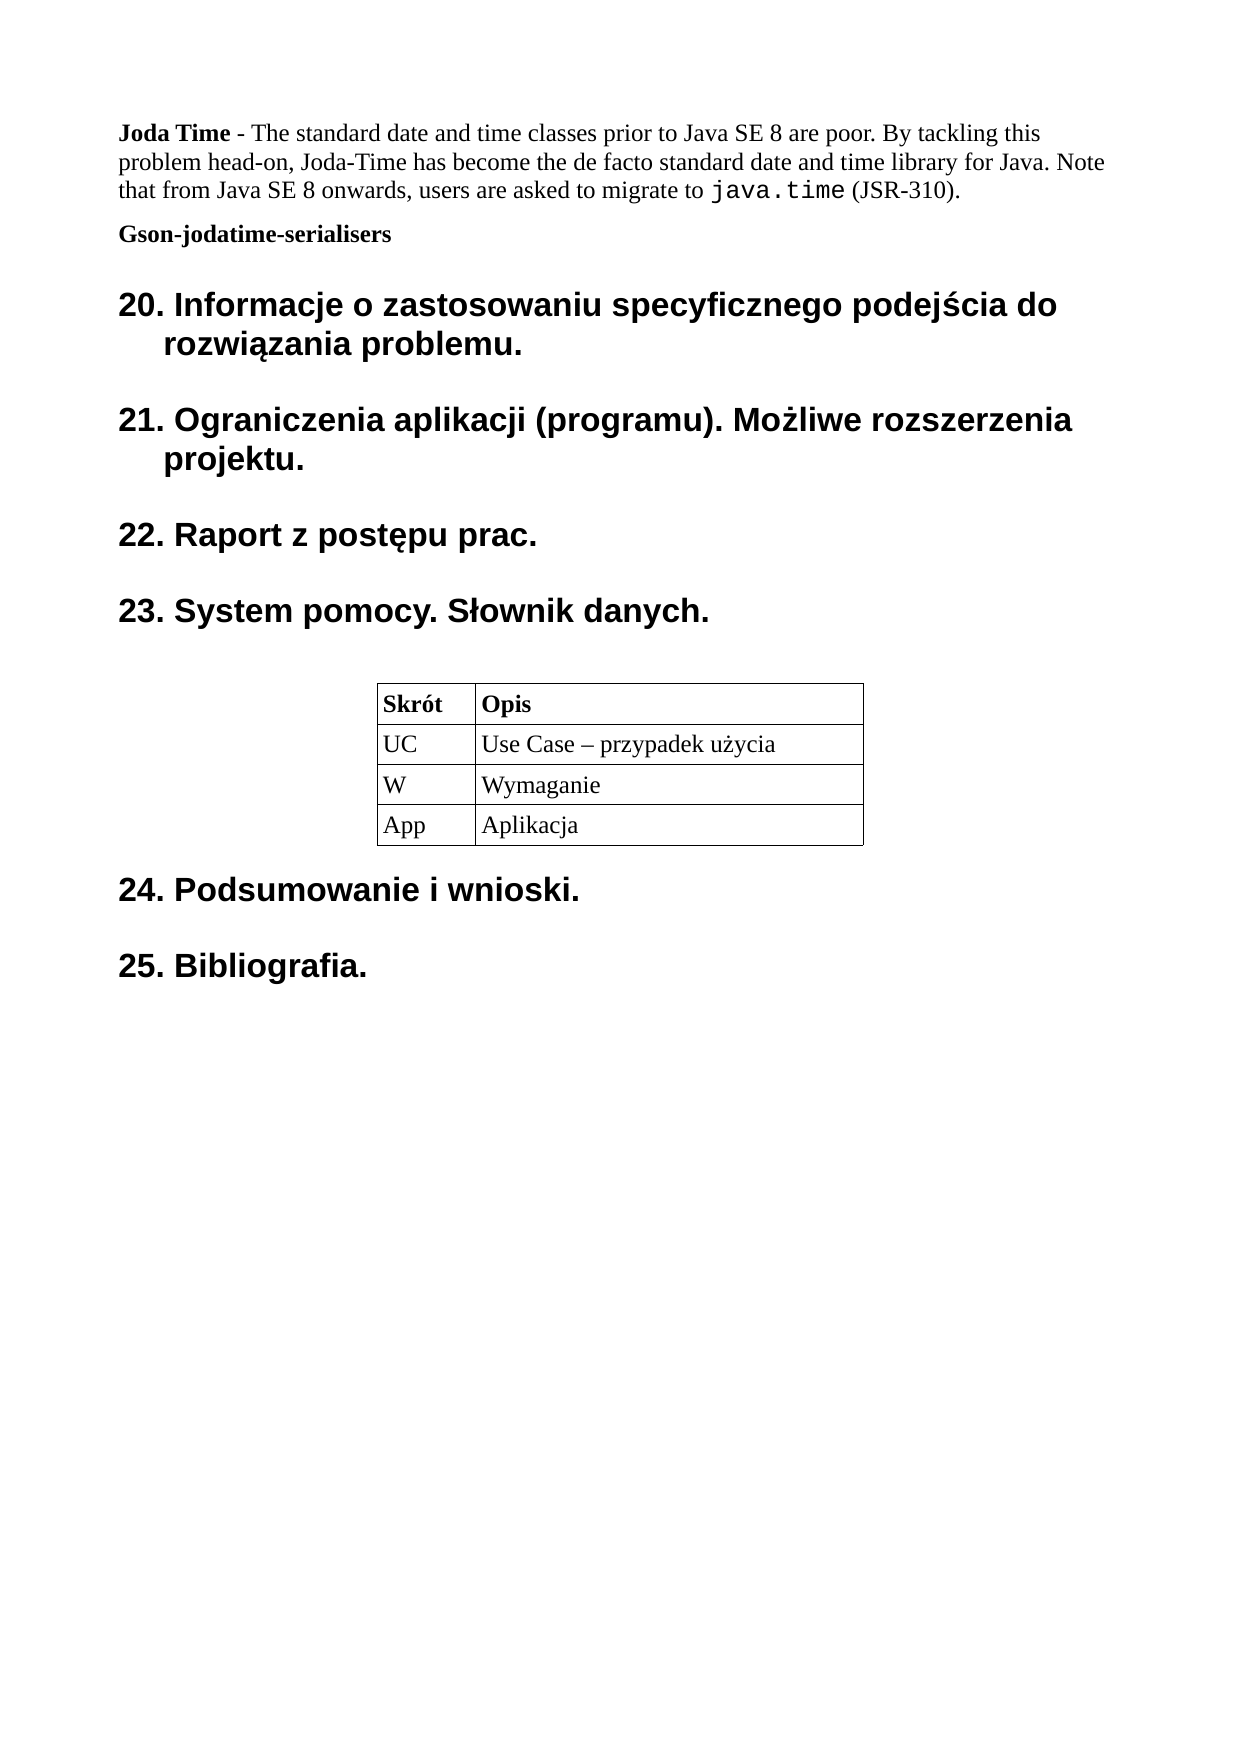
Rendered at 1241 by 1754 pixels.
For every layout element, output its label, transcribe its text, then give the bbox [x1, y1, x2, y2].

table_cell W [378, 765, 475, 804]
table_cell UC [378, 725, 475, 764]
subtitle 20. Informacje o zastosowaniu specyficznego podejścia do rozwiązania problemu. [118, 285, 1122, 362]
subtitle 24. Podsumowanie i wnioski. [118, 870, 1122, 908]
subtitle 25. Bibliografia. [118, 946, 1122, 984]
subtitle 21. Ograniczenia aplikacji (programu). Możliwe rozszerzenia projektu. [118, 400, 1122, 477]
table_cell App [378, 805, 475, 844]
text Joda Time - The standard date and time classes prior to Java SE 8 are poor. By tackling this problem head-on, Joda-Time has become the de facto standard date and time library for Java. Note that from Java SE 8 onwards, users are asked to migrate to java.time (JSR-310). [118, 118, 1122, 206]
table_header Opis [476, 684, 863, 724]
table_cell Wymaganie [476, 765, 863, 804]
table_header Skrót [378, 684, 475, 724]
subtitle 22. Raport z postępu prac. [118, 515, 1122, 553]
subtitle 23. System pomocy. Słownik danych. [118, 591, 1122, 629]
table_cell Use Case – przypadek użycia [476, 725, 863, 764]
text Gson-jodatime-serialisers [118, 219, 1122, 248]
table_cell Aplikacja [476, 805, 863, 844]
